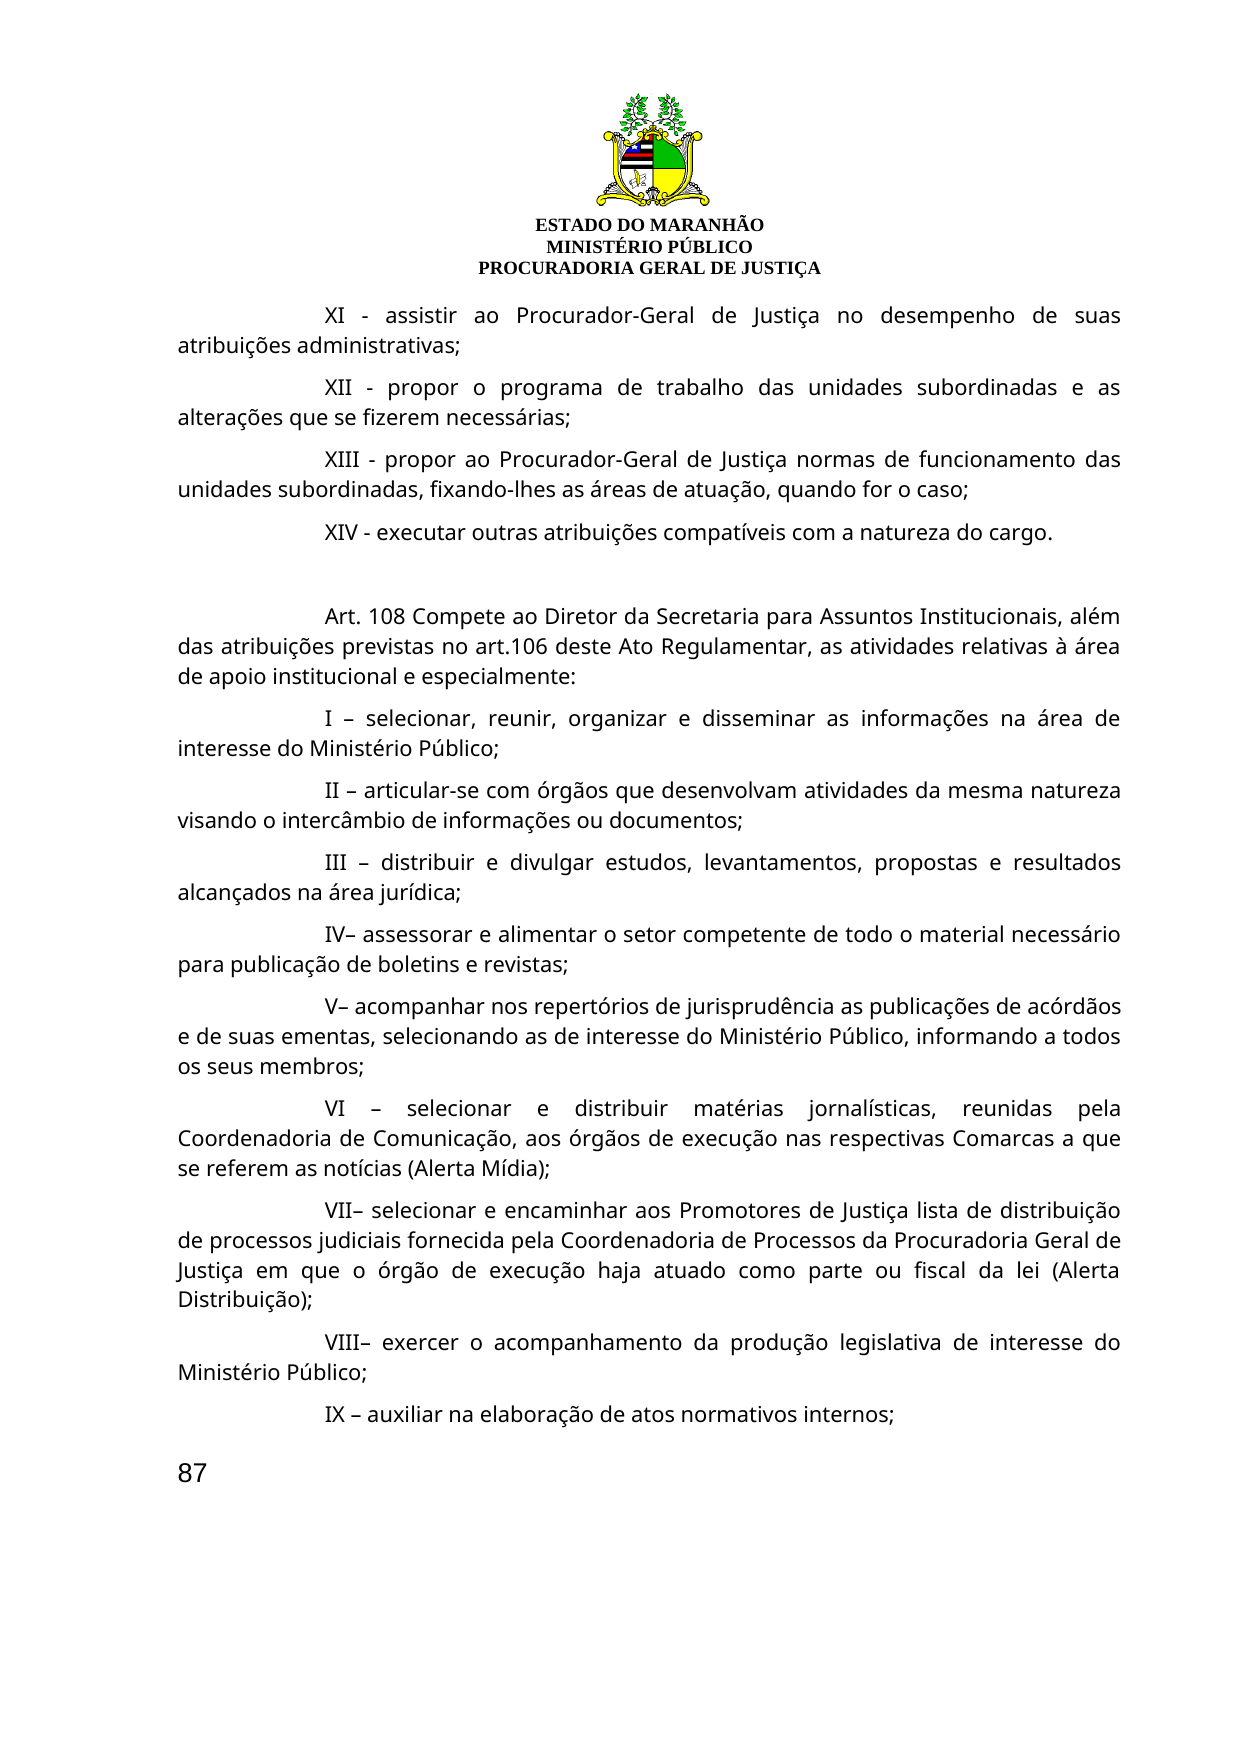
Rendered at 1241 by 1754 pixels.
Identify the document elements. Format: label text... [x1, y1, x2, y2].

text I – selecionar, reunir, organizar e disseminar as informações na área de interesse do Ministério Público; [177, 703, 1122, 763]
text II – articular-se com órgãos que desenvolvam atividades da mesma natureza visando o intercâmbio de informações ou documentos; [177, 775, 1122, 835]
text VI – selecionar e distribuir matérias jornalísticas, reunidas pela Coordenadoria de Comunicação, aos órgãos de execução nas respectivas Comarcas a que se referem as notícias (Alerta Mídia); [177, 1093, 1122, 1183]
text IX – auxiliar na elaboração de atos normativos internos; [177, 1399, 1122, 1429]
text VIII– exercer o acompanhamento da produção legislativa de interesse do Ministério Público; [177, 1327, 1122, 1386]
text XIII - propor ao Procurador-Geral de Justiça normas de funcionamento das unidades subordinadas, fixando-lhes as áreas de atuação, quando for o caso; [177, 444, 1122, 504]
text Art. 108 Compete ao Diretor da Secretaria para Assuntos Institucionais, além das atribuições previstas no art.106 deste Ato Regulamentar, as atividades relativas à área de apoio institucional e especialmente: [177, 601, 1122, 691]
text IV– assessorar e alimentar o setor competente de todo o material necessário para publicação de boletins e revistas; [177, 919, 1122, 979]
text V– acompanhar nos repertórios de jurisprudência as publicações de acórdãos e de suas ementas, selecionando as de interesse do Ministério Público, informando a todos os seus membros; [177, 991, 1122, 1081]
text VII– selecionar e encaminhar aos Promotores de Justiça lista de distribuição de processos judiciais fornecida pela Coordenadoria de Processos da Procuradoria Geral de Justiça em que o órgão de execução haja atuado como parte ou fiscal da lei (Alerta Distribuição); [177, 1195, 1122, 1314]
text III – distribuir e divulgar estudos, levantamentos, propostas e resultados alcançados na área jurídica; [177, 847, 1122, 907]
text XIV - executar outras atribuições compatíveis com a natureza do cargo. [177, 517, 1122, 546]
text XI - assistir ao Procurador-Geral de Justiça no desempenho de suas atribuições administrativas; [177, 300, 1122, 360]
text XII - propor o programa de trabalho das unidades subordinadas e as alterações que se fizerem necessárias; [177, 372, 1122, 432]
